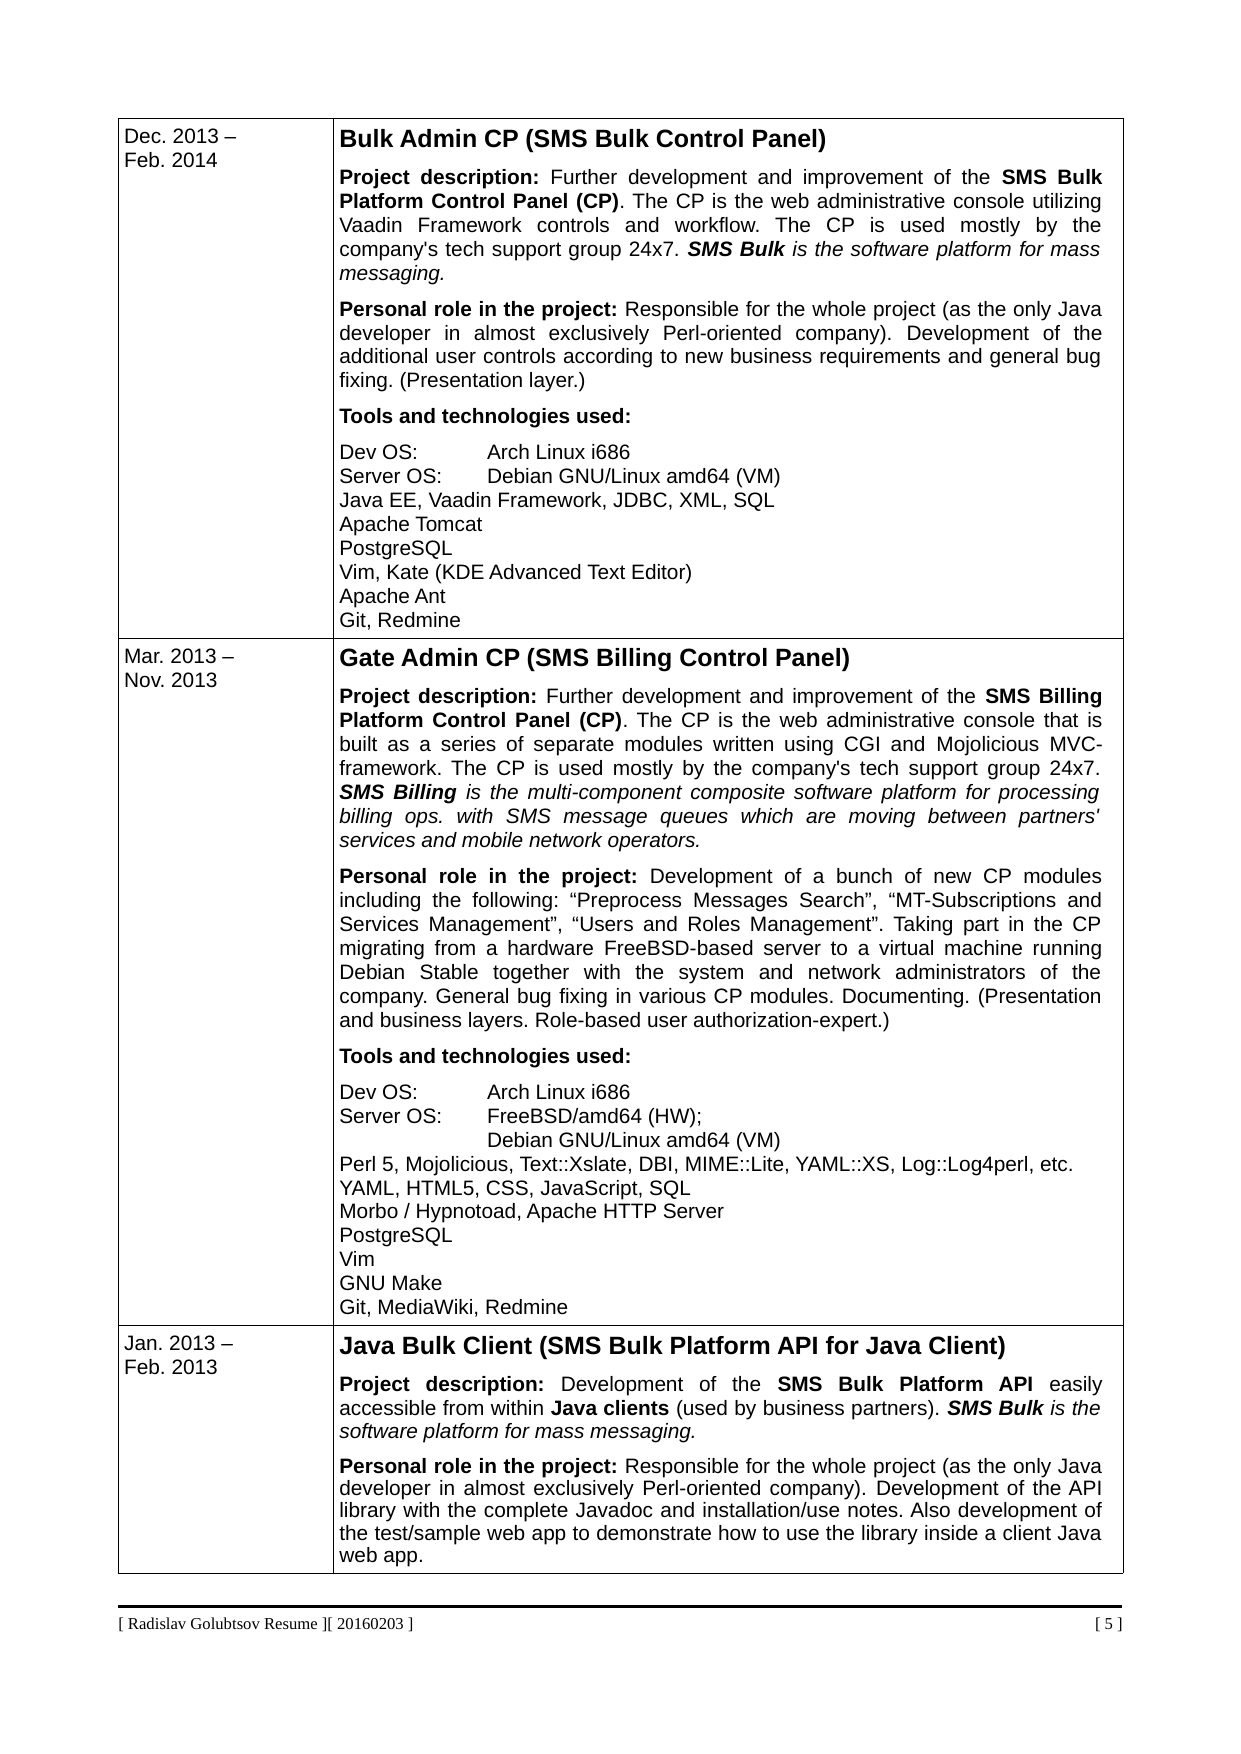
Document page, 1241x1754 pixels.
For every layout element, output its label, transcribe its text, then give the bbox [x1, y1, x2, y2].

table_cell Gate Admin CP (SMS Billing Control Panel) Project description: Further development and improvement of the SMS Billing Platform Control Panel (CP). The CP is the web administrative console that is built as a series of separate modules written using CGI and Mojolicious MVC-framework. The CP is used mostly by the company's tech support group 24x7. SMS Billing is the multi-component composite software platform for processing billing ops. with SMS message queues which are moving between partners' services and mobile network operators. Personal role in the project: Development of a bunch of new CP modules including the following: “Preprocess Messages Search”, “MT-Subscriptions and Services Management”, “Users and Roles Management”. Taking part in the CP migrating from a hardware FreeBSD-based server to a virtual machine running Debian Stable together with the system and network administrators of the company. General bug fixing in various CP modules. Documenting. (Presentation and business layers. Role-based user authorization-expert.) Tools and technologies used: Dev OS: Arch Linux i686 Server OS: FreeBSD/amd64 (HW); Debian GNU/Linux amd64 (VM) Perl 5, Mojolicious, Text::Xslate, DBI, MIME::Lite, YAML::XS, Log::Log4perl, etc. YAML, HTML5, CSS, JavaScript, SQL Morbo / Hypnotoad, Apache HTTP Server PostgreSQL Vim GNU Make Git, MediaWiki, Redmine [334, 639, 1123, 1325]
table_cell Jan. 2013 – Feb. 2013 [119, 1326, 333, 1573]
table_cell Mar. 2013 – Nov. 2013 [119, 639, 333, 1325]
table_cell Java Bulk Client (SMS Bulk Platform API for Java Client) Project description: Development of the SMS Bulk Platform API easily accessible from within Java clients (used by business partners). SMS Bulk is the software platform for mass messaging. Personal role in the project: Responsible for the whole project (as the only Java developer in almost exclusively Perl-oriented company). Development of the API library with the complete Javadoc and installation/use notes. Also development of the test/sample web app to demonstrate how to use the library inside a client Java web app. [334, 1326, 1123, 1573]
table_cell Dec. 2013 – Feb. 2014 [119, 119, 333, 638]
table_cell Bulk Admin CP (SMS Bulk Control Panel) Project description: Further development and improvement of the SMS Bulk Platform Control Panel (CP). The CP is the web administrative console utilizing Vaadin Framework controls and workflow. The CP is used mostly by the company's tech support group 24x7. SMS Bulk is the software platform for mass messaging. Personal role in the project: Responsible for the whole project (as the only Java developer in almost exclusively Perl-oriented company). Development of the additional user controls according to new business requirements and general bug fixing. (Presentation layer.) Tools and technologies used: Dev OS: Arch Linux i686 Server OS: Debian GNU/Linux amd64 (VM) Java EE, Vaadin Framework, JDBC, XML, SQL Apache Tomcat PostgreSQL Vim, Kate (KDE Advanced Text Editor) Apache Ant Git, Redmine [334, 119, 1123, 638]
